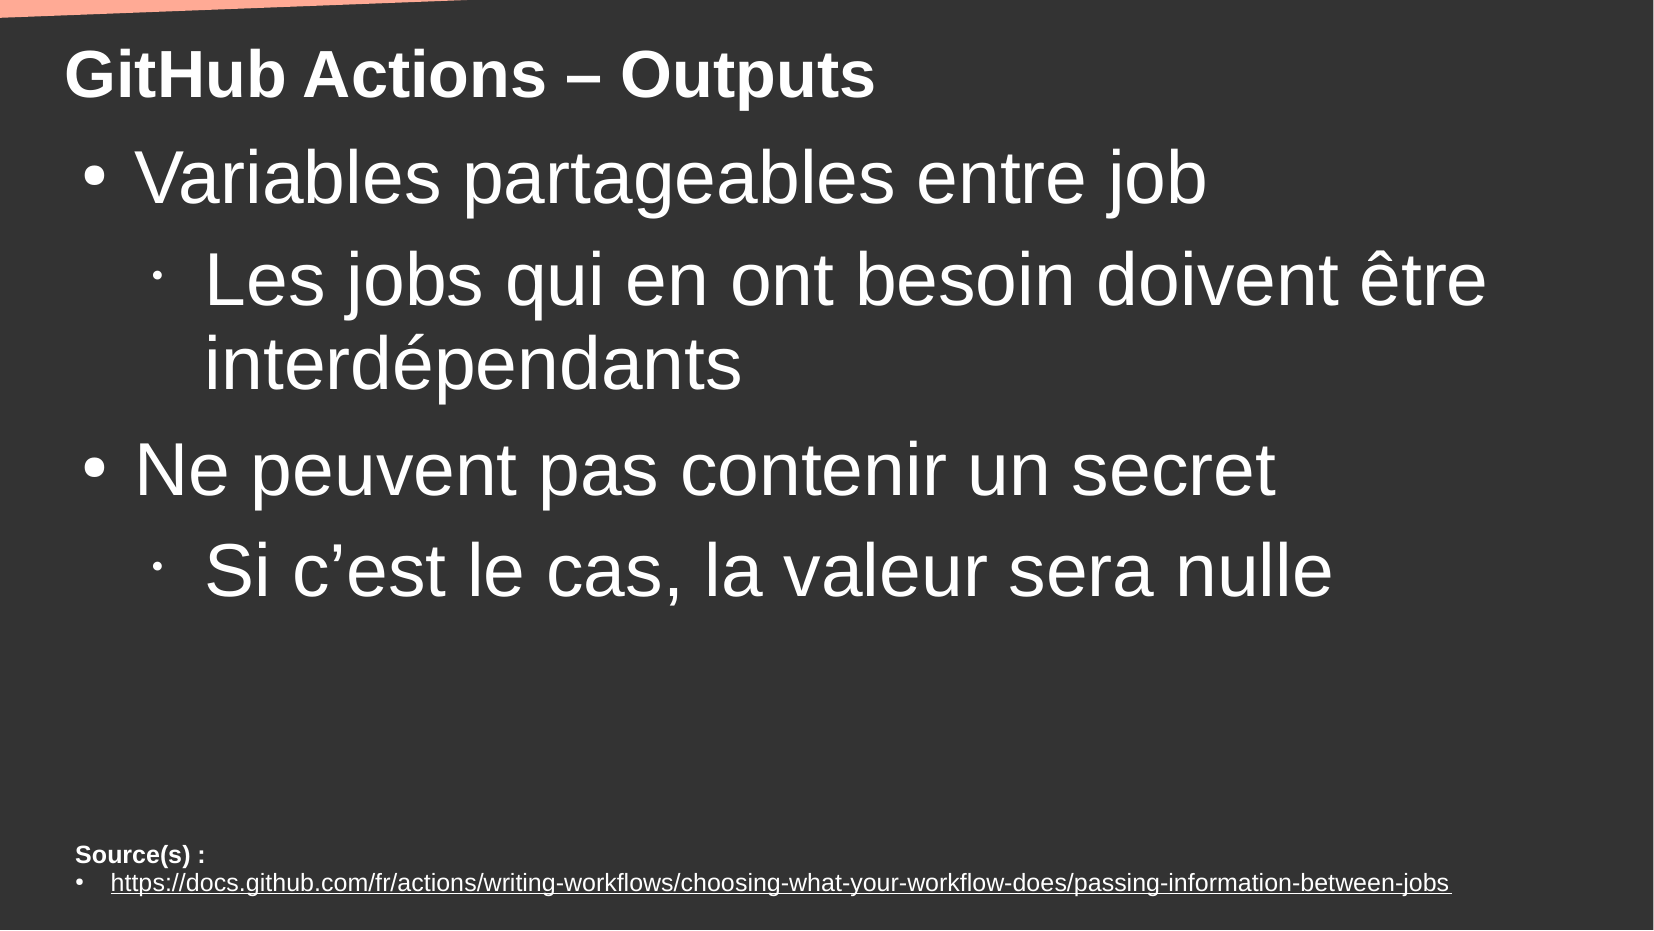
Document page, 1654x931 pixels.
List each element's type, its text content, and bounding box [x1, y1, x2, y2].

text_box Source(s) : https://docs.github.com/fr/actions/writing-workflows/choosing-what-your-workflow-does/passing-information-between-jobs [60, 795, 1595, 905]
text_box [0, 0, 468, 18]
title GitHub Actions – Outputs [64, 37, 1577, 119]
list Variables partageables entre job Les jobs qui en ont besoin doivent être interdépendants Ne peuvent pas contenir un secret Si c’est le cas, la valeur sera nulle [63, 135, 1630, 721]
